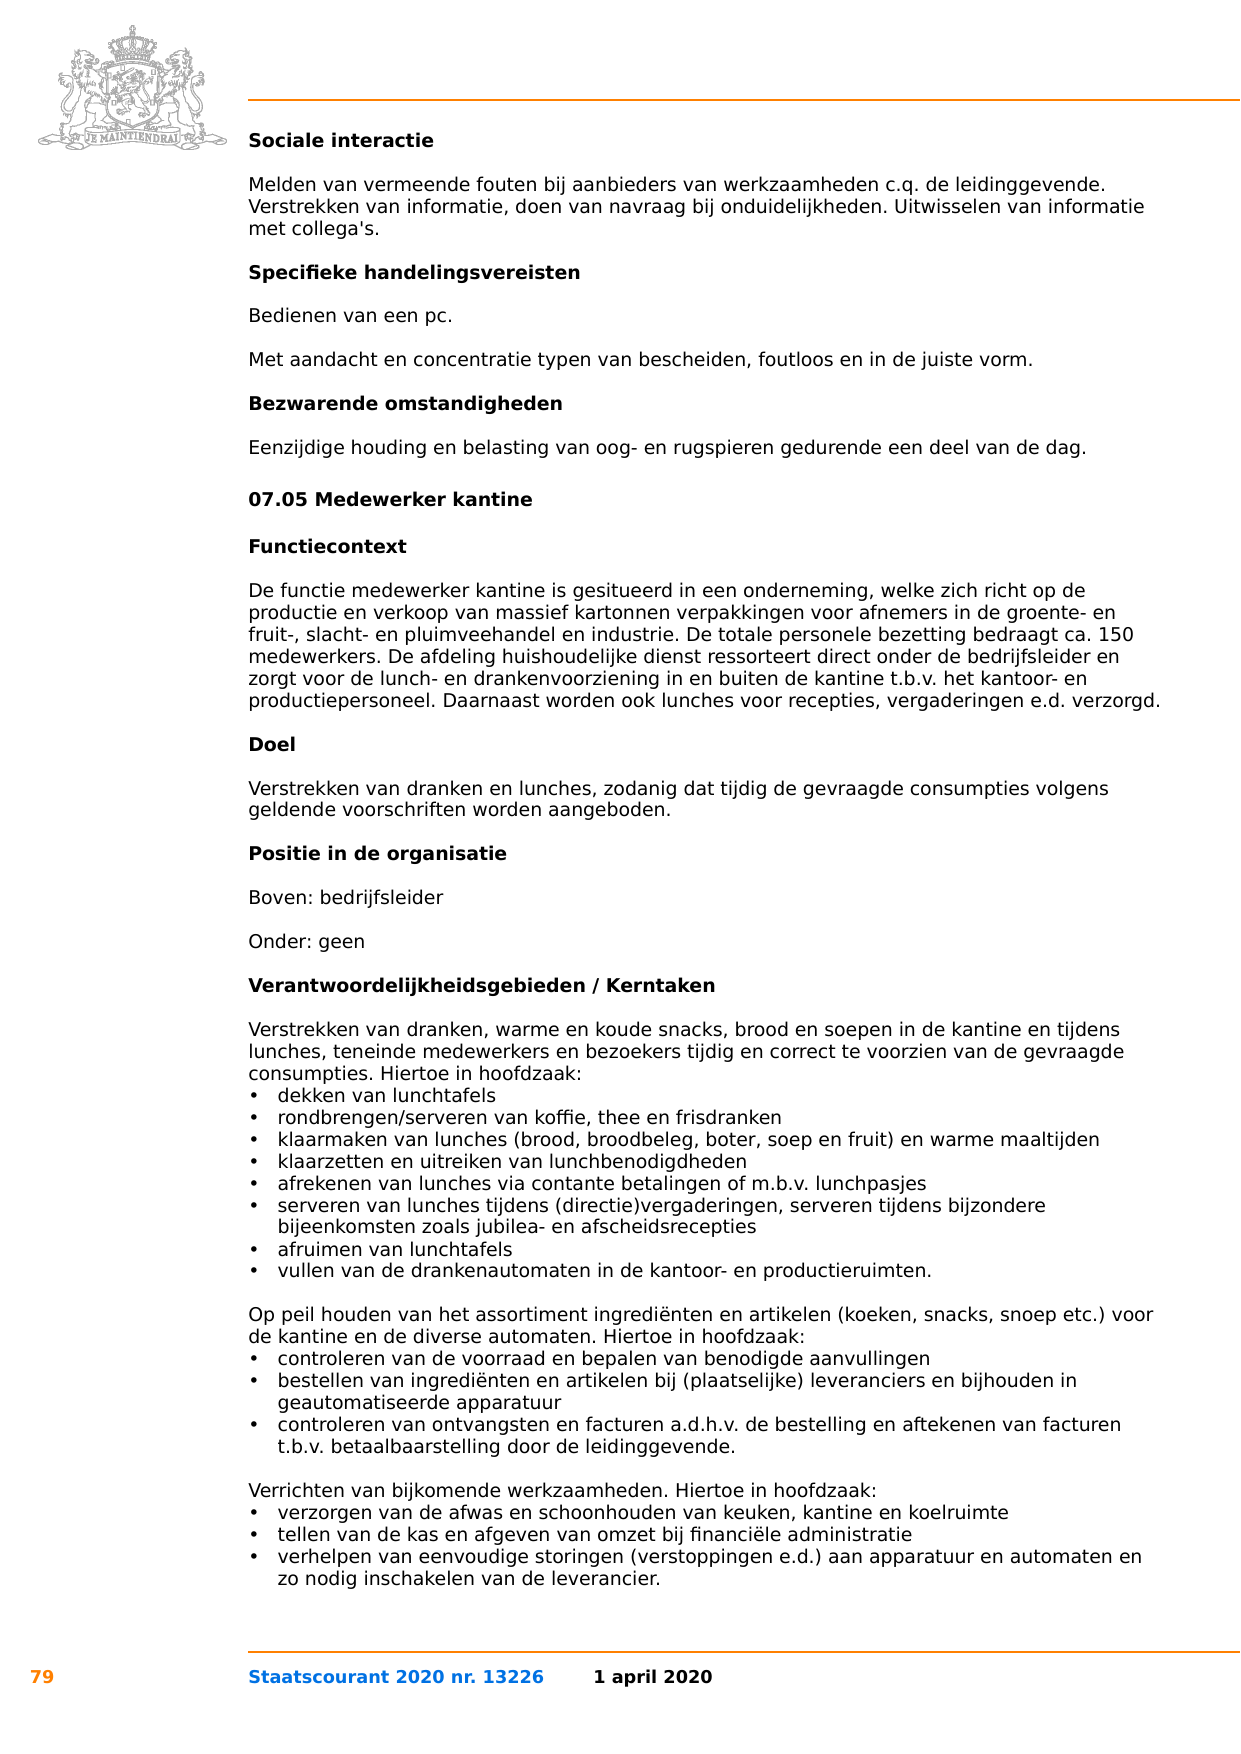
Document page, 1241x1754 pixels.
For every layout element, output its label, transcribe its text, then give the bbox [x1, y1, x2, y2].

text • rondbrengen/serveren van koffie, thee en frisdranken [248, 1107, 1163, 1128]
text • dekken van lunchtafels [248, 1084, 1163, 1107]
text Eenzijdige houding en belasting van oog- en rugspieren gedurende een deel van de dag. [248, 437, 1163, 459]
subtitle Verantwoordelijkheidsgebieden / Kerntaken [248, 975, 1163, 997]
subtitle Doel [248, 733, 1163, 756]
text • verzorgen van de afwas en schoonhouden van keuken, kantine en koelruimte [248, 1502, 1163, 1524]
subtitle Positie in de organisatie [248, 843, 1163, 865]
text • serveren van lunches tijdens (directie)vergaderingen, serveren tijdens bijzondere bijeenkomsten zoals jubilea- en afscheidsrecepties [248, 1194, 1163, 1238]
text Melden van vermeende fouten bij aanbieders van werkzaamheden c.q. de leidinggevende. Verstrekken van informatie, doen van navraag bij onduidelijkheden. Uitwisselen van informatie met collega's. [248, 174, 1163, 240]
text • bestellen van ingrediënten en artikelen bij (plaatselijke) leveranciers en bijhouden in geautomatiseerde apparatuur [248, 1370, 1163, 1414]
text • klaarmaken van lunches (brood, broodbeleg, boter, soep en fruit) en warme maaltijden [248, 1128, 1163, 1151]
subtitle Sociale interactie [248, 130, 1163, 152]
text Verstrekken van dranken, warme en koude snacks, brood en soepen in de kantine en tijdens lunches, teneinde medewerkers en bezoekers tijdig en correct te voorzien van de gevraagde consumpties. Hiertoe in hoofdzaak: [248, 1019, 1163, 1084]
text • verhelpen van eenvoudige storingen (verstoppingen e.d.) aan apparatuur en automaten en zo nodig inschakelen van de leverancier. [248, 1546, 1163, 1590]
text • afruimen van lunchtafels [248, 1238, 1163, 1260]
text • klaarzetten en uitreiken van lunchbenodigdheden [248, 1151, 1163, 1172]
text • vullen van de drankenautomaten in de kantoor- en productieruimten. [248, 1260, 1163, 1282]
text Boven: bedrijfsleider [248, 887, 1163, 909]
text Verstrekken van dranken en lunches, zodanig dat tijdig de gevraagde consumpties volgens geldende voorschriften worden aangeboden. [248, 777, 1163, 821]
subtitle 07.05 Medewerker kantine [248, 489, 1163, 511]
text • tellen van de kas en afgeven van omzet bij financiële administratie [248, 1524, 1163, 1546]
text • afrekenen van lunches via contante betalingen of m.b.v. lunchpasjes [248, 1172, 1163, 1194]
text • controleren van de voorraad en bepalen van benodigde aanvullingen [248, 1348, 1163, 1370]
picture [38, 25, 227, 150]
subtitle Bezwarende omstandigheden [248, 393, 1163, 415]
text Met aandacht en concentratie typen van bescheiden, foutloos en in de juiste vorm. [248, 349, 1163, 371]
text Bedienen van een pc. [248, 305, 1163, 327]
text De functie medewerker kantine is gesitueerd in een onderneming, welke zich richt op de productie en verkoop van massief kartonnen verpakkingen voor afnemers in de groente- en fruit-, slacht- en pluimveehandel en industrie. De totale personele bezetting bedraagt ca. 150 medewerkers. De afdeling huishoudelijke dienst ressorteert direct onder de bedrijfsleider en zorgt voor de lunch- en drankenvoorziening in en buiten de kantine t.b.v. het kantoor- en productiepersoneel. Daarnaast worden ook lunches voor recepties, vergaderingen e.d. verzorgd. [248, 580, 1163, 712]
text Op peil houden van het assortiment ingrediënten en artikelen (koeken, snacks, snoep etc.) voor de kantine en de diverse automaten. Hiertoe in hoofdzaak: [248, 1304, 1163, 1348]
text • controleren van ontvangsten en facturen a.d.h.v. de bestelling en aftekenen van facturen t.b.v. betaalbaarstelling door de leidinggevende. [248, 1414, 1163, 1458]
text Onder: geen [248, 931, 1163, 953]
subtitle Functiecontext [248, 536, 1163, 558]
subtitle Specifieke handelingsvereisten [248, 262, 1163, 283]
text Verrichten van bijkomende werkzaamheden. Hiertoe in hoofdzaak: [248, 1480, 1163, 1502]
